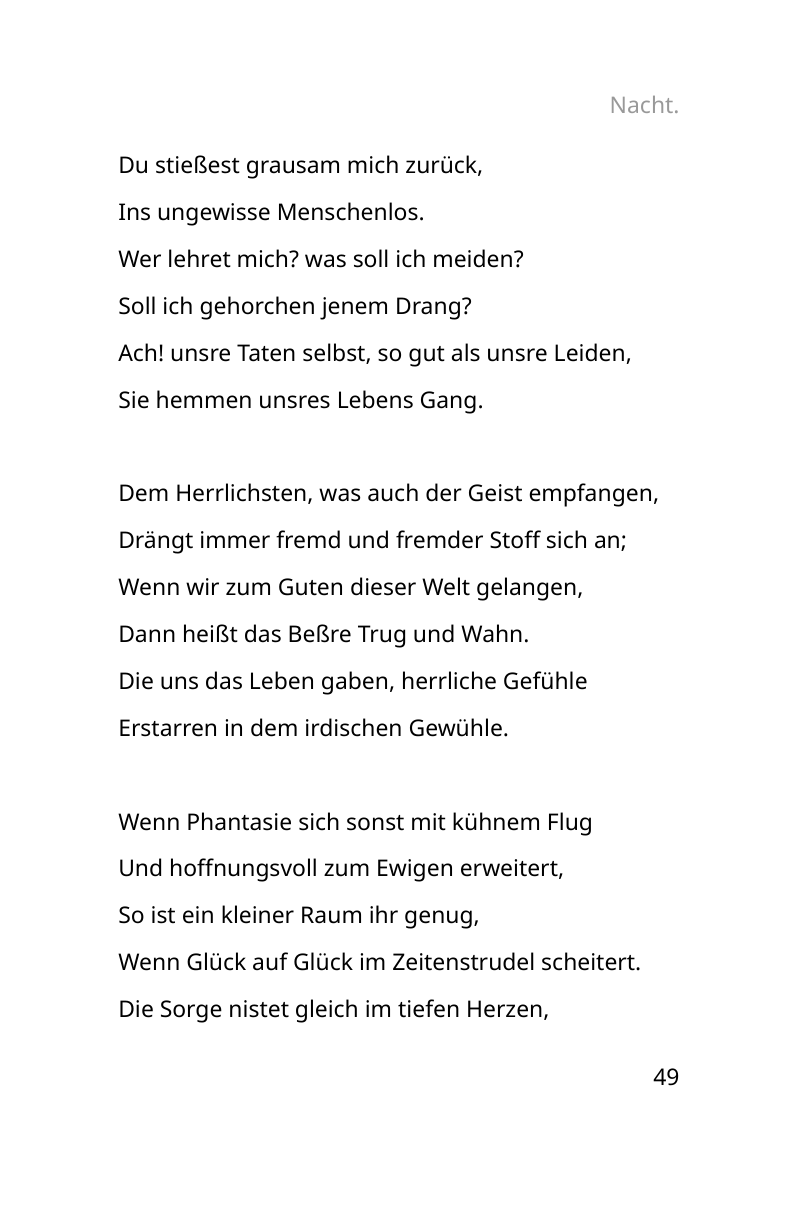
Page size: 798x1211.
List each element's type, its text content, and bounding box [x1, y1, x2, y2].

text Dem Herrlichsten, was auch der Geist empfangen, Drängt immer fremd und fremder Stoff sich an; Wenn wir zum Guten dieser Welt gelangen, Dann heißt das Beßre Trug und Wahn. Die uns das Leben gaben, herrliche Gefühle Erstarren in dem irdischen Gewühle. [118, 448, 679, 743]
text Du stießest grausam mich zurück, Ins ungewisse Menschenlos. Wer lehret mich? was soll ich meiden? Soll ich gehorchen jenem Drang? Ach! unsre Taten selbst, so gut als unsre Leiden, Sie hemmen unsres Lebens Gang. [118, 149, 679, 415]
text Wenn Phantasie sich sonst mit kühnem Flug Und hoffnungsvoll zum Ewigen erweitert, So ist ein kleiner Raum ihr genug, Wenn Glück auf Glück im Zeitenstrudel scheitert. Die Sorge nistet gleich im tiefen Herzen, [118, 776, 679, 1024]
